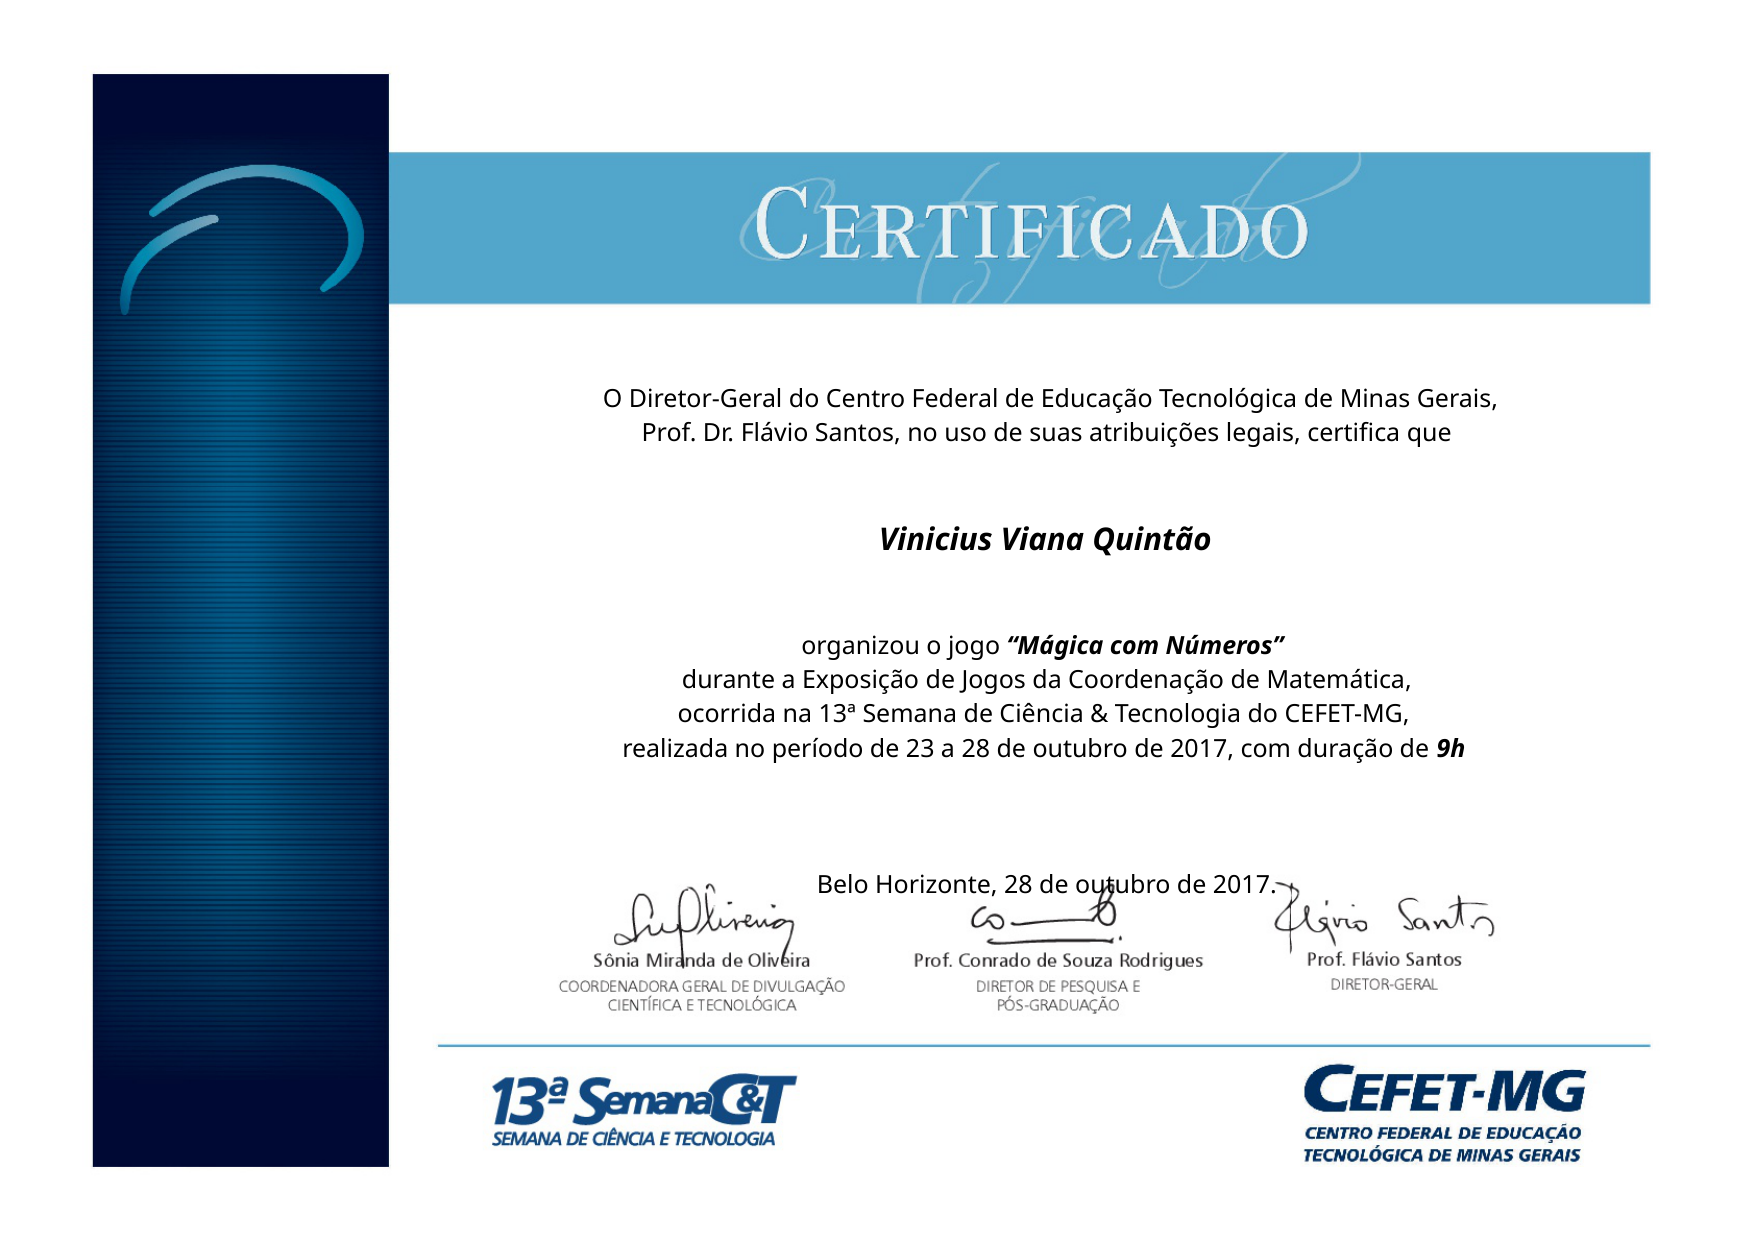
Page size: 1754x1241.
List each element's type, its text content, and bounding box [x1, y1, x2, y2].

text Belo Horizonte, 28 de outubro de 2017. [340, 866, 1754, 901]
text Vinicius Viana Quintão [340, 517, 1754, 560]
picture [476, 901, 1277, 1021]
picture [476, 449, 1277, 517]
picture [476, 560, 1277, 628]
text durante a Exposição de Jogos da Coordenação de Matemática, [340, 662, 1754, 696]
text organizou o jogo “Mágica com Números” [340, 628, 1754, 662]
text realizada no período de 23 a 28 de outubro de 2017, com duração de 9h [340, 730, 1754, 764]
text Prof. Dr. Flávio Santos, no uso de suas atribuições legais, certifica que [340, 415, 1754, 449]
text ocorrida na 13ª Semana de Ciência & Tecnologia do CEFET-MG, [340, 696, 1754, 730]
text O Diretor-Geral do Centro Federal de Educação Tecnológica de Minas Gerais, [0, 381, 1754, 415]
picture [476, 764, 1277, 866]
picture [476, 220, 1277, 381]
